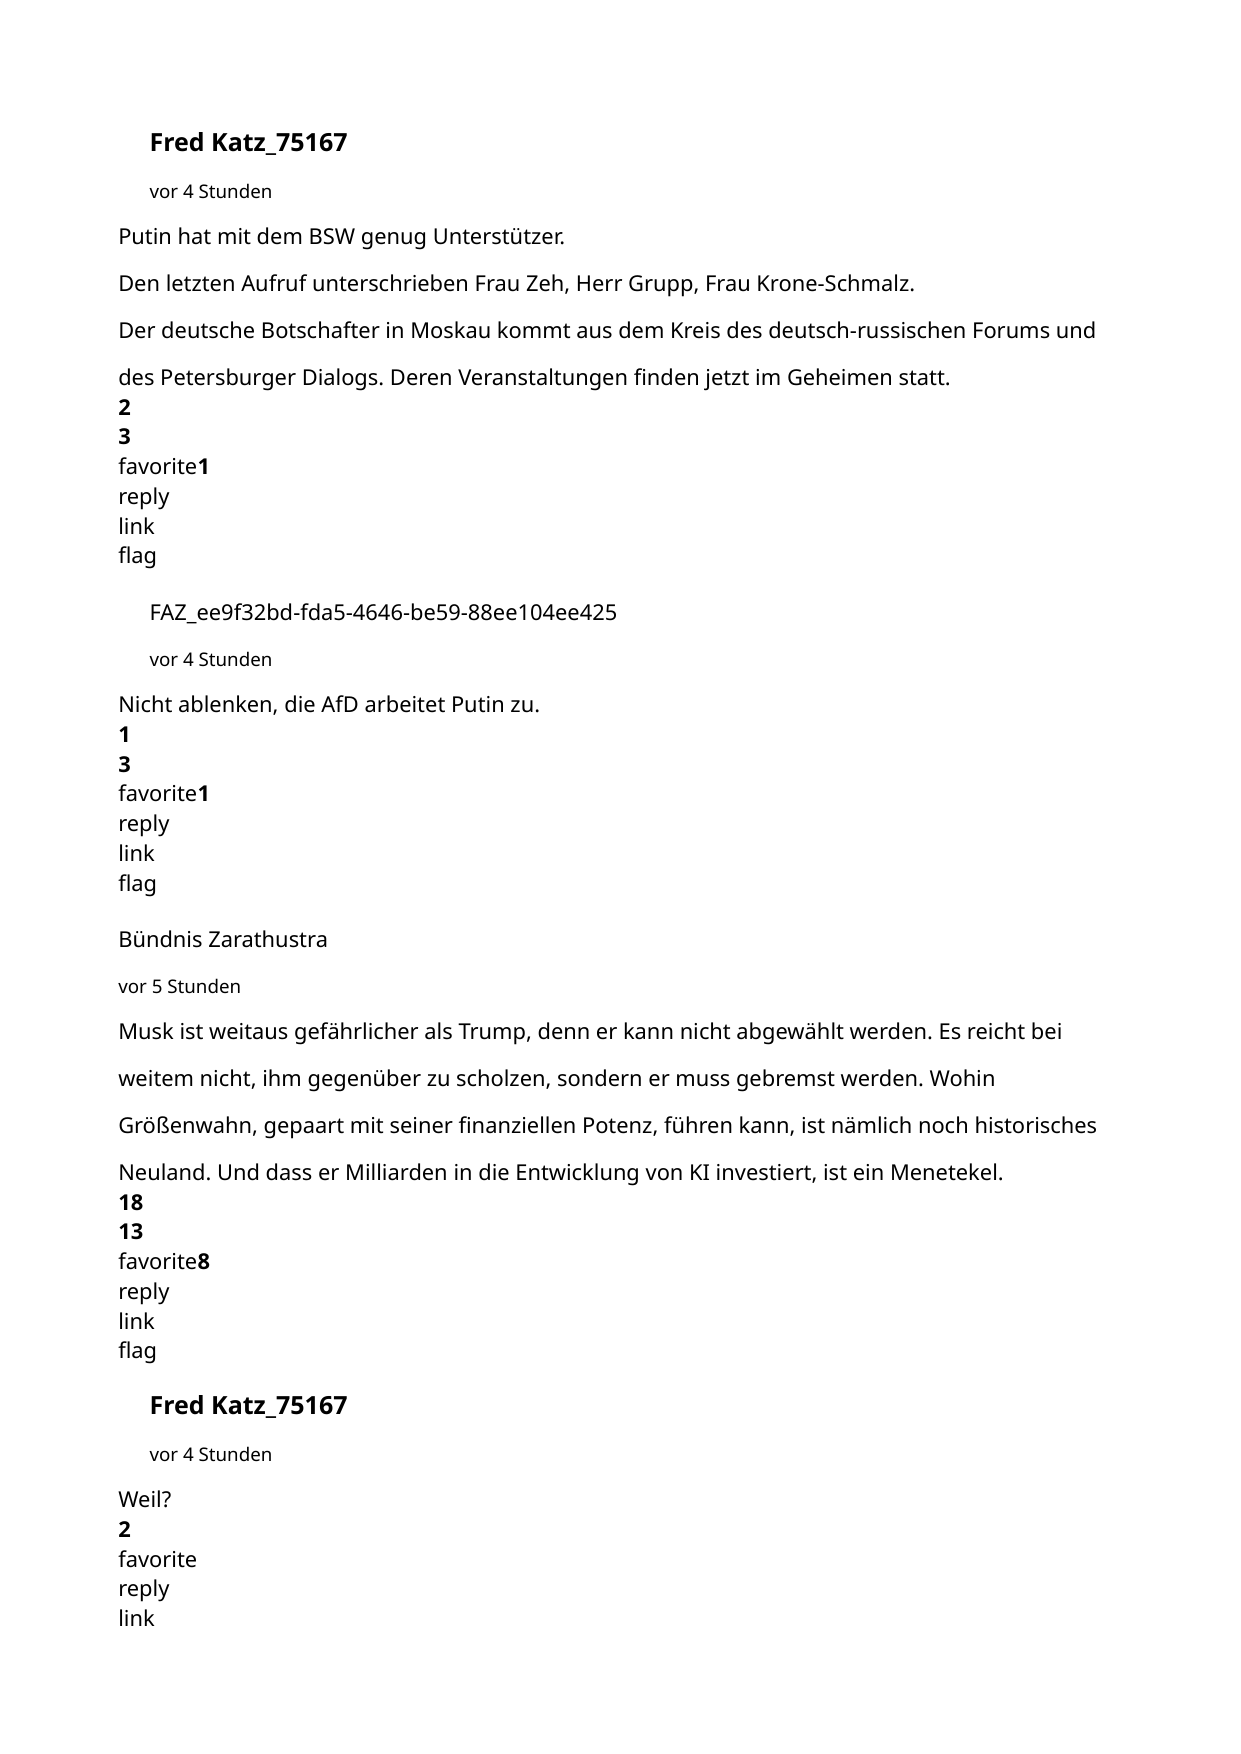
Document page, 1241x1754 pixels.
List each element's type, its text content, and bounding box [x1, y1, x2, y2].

text 1 [118, 719, 1122, 748]
text flag [118, 541, 1122, 570]
text link [118, 1306, 1122, 1336]
text flag [118, 868, 1122, 897]
text 18 [118, 1187, 1122, 1216]
text reply [118, 481, 1122, 511]
text favorite1 [118, 451, 1122, 481]
text favorite1 [118, 778, 1122, 808]
text 3 [118, 421, 1122, 451]
text Putin hat mit dem BSW genug Unterstützer. Den letzten Aufruf unterschrieben Frau Zeh, Herr Grupp, Frau Krone-Schmalz. Der deutsche Botschafter in Moskau kommt aus dem Kreis des deutsch-russischen Forums und des Petersburger Dialogs. Deren Veranstaltungen finden jetzt im Geheimen statt. [118, 204, 1122, 392]
text link [118, 1603, 1122, 1633]
text Weil? [118, 1467, 1122, 1514]
text Fred Katz_75167 [149, 1381, 1114, 1422]
text favorite8 [118, 1246, 1122, 1276]
text Fred Katz_75167 [149, 118, 1114, 159]
text link [118, 838, 1122, 868]
text FAZ_ee9f32bd-fda5-4646-be59-88ee104ee425 [149, 586, 1114, 627]
text 2 [118, 1514, 1122, 1543]
text reply [118, 808, 1122, 838]
text vor 4 Stunden [149, 642, 1122, 672]
text flag [118, 1336, 1122, 1365]
text favorite [118, 1543, 1122, 1573]
text Bündnis Zarathustra [118, 913, 1114, 954]
text reply [118, 1276, 1122, 1306]
text 3 [118, 748, 1122, 778]
text Musk ist weitaus gefährlicher als Trump, denn er kann nicht abgewählt werden. Es reicht bei weitem nicht, ihm gegenüber zu scholzen, sondern er muss gebremst werden. Wohin Größenwahn, gepaart mit seiner finanziellen Potenz, führen kann, ist nämlich noch historisches Neuland. Und dass er Milliarden in die Entwicklung von KI investiert, ist ein Menetekel. [118, 999, 1122, 1187]
text vor 4 Stunden [149, 1437, 1122, 1467]
text link [118, 511, 1122, 541]
text vor 4 Stunden [149, 174, 1122, 204]
text vor 5 Stunden [118, 969, 1122, 999]
text reply [118, 1573, 1122, 1603]
text 13 [118, 1216, 1122, 1246]
text 2 [118, 392, 1122, 421]
text Nicht ablenken, die AfD arbeitet Putin zu. [118, 672, 1122, 719]
